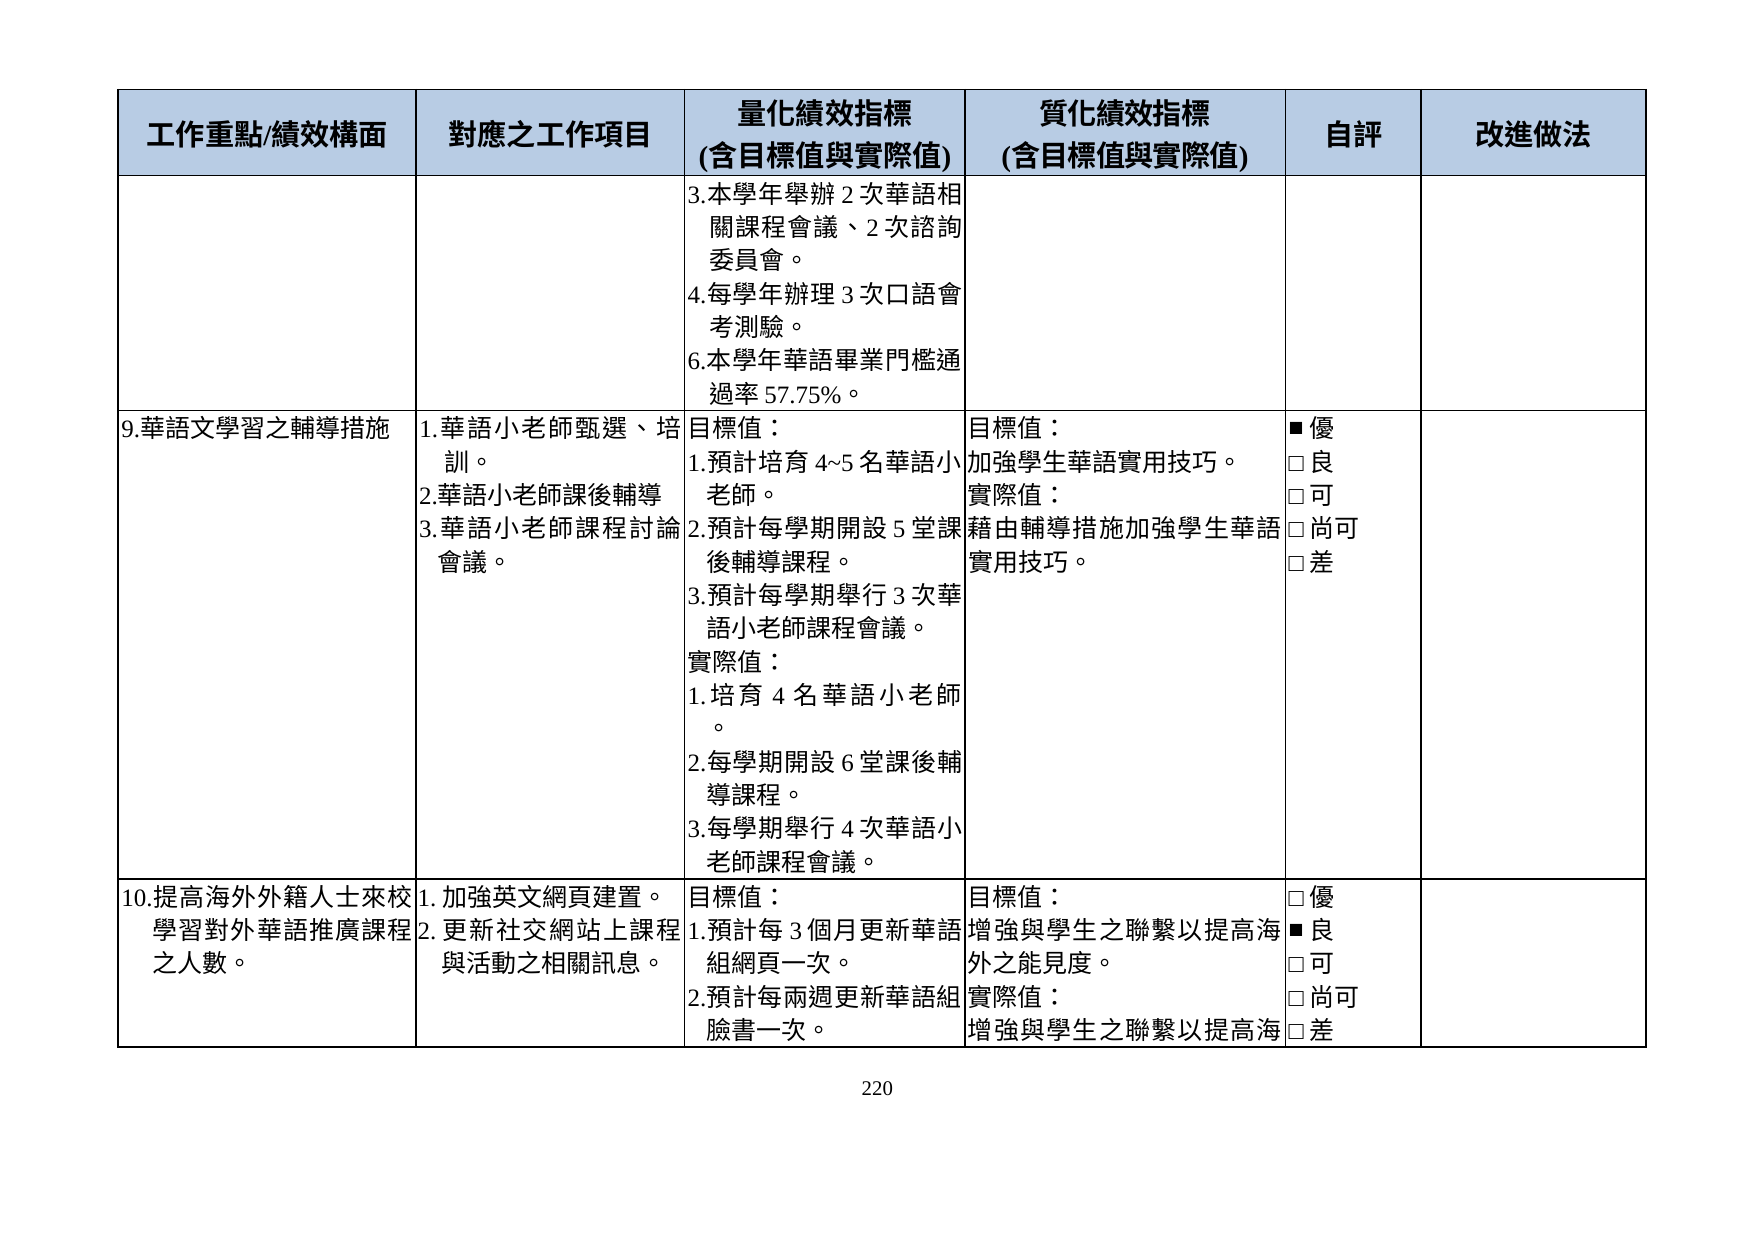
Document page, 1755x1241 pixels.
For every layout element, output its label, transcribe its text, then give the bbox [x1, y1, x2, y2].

table_cell ■ 優 □ 良 □ 可 □ 尚可 □ 差 [1286, 411, 1420, 878]
table_header 質化績效指標 (含目標值與實際值) [966, 90, 1285, 175]
table_header 對應之工作項目 [417, 90, 684, 175]
table_cell [1422, 880, 1645, 1046]
table_cell [119, 176, 415, 410]
table_header 量化績效指標 (含目標值與實際值) [685, 90, 964, 175]
table_cell 3.本學年舉辦2次華語相關課程會議、2次諮詢委員會。 4.每學年辦理3次口語會考測驗。 6.本學年華語畢業門檻通過率57.75%。 [685, 176, 964, 410]
table_header 改進做法 [1422, 90, 1645, 175]
table_cell 1.華語小老師甄選、培訓。 2.華語小老師課後輔導 3.華語小老師課程討論會議。 [417, 411, 684, 878]
table_header 工作重點/績效構面 [119, 90, 415, 175]
table_cell [966, 176, 1285, 410]
table_cell □ 優 ■ 良 □ 可 □ 尚可 □ 差 [1286, 880, 1420, 1046]
table_cell 目標值： 增強與學生之聯繫以提高海外之能見度。 實際值： 增強與學生之聯繫以提高海 [966, 880, 1285, 1046]
table_cell 目標值： 1.預計每3個月更新華語組網頁一次。 2.預計每兩週更新華語組臉書一次。 [685, 880, 964, 1046]
table_cell 9.華語文學習之輔導措施 [119, 411, 415, 878]
table_cell 目標值： 1.預計培育4~5名華語小老師。 2.預計每學期開設5堂課後輔導課程。 3.預計每學期舉行3次華語小老師課程會議。 實際值： 1.培育4名華語小老師 。 2.每學期開設6堂課後輔導課程。 3.每學期舉行4次華語小老師課程會議。 [685, 411, 964, 878]
table_cell 目標值： 加強學生華語實用技巧。 實際值： 藉由輔導措施加強學生華語實用技巧。 [966, 411, 1285, 878]
table_header 自評 [1286, 90, 1420, 175]
table_cell 加強英文網頁建置。 更新社交網站上課程與活動之相關訊息。 [417, 880, 684, 1046]
table_cell [1422, 411, 1645, 878]
table_cell [1422, 176, 1645, 410]
table_cell [1286, 176, 1420, 410]
table_cell 10.提高海外外籍人士來校學習對外華語推廣課程之人數。 [119, 880, 415, 1046]
table_cell [417, 176, 684, 410]
